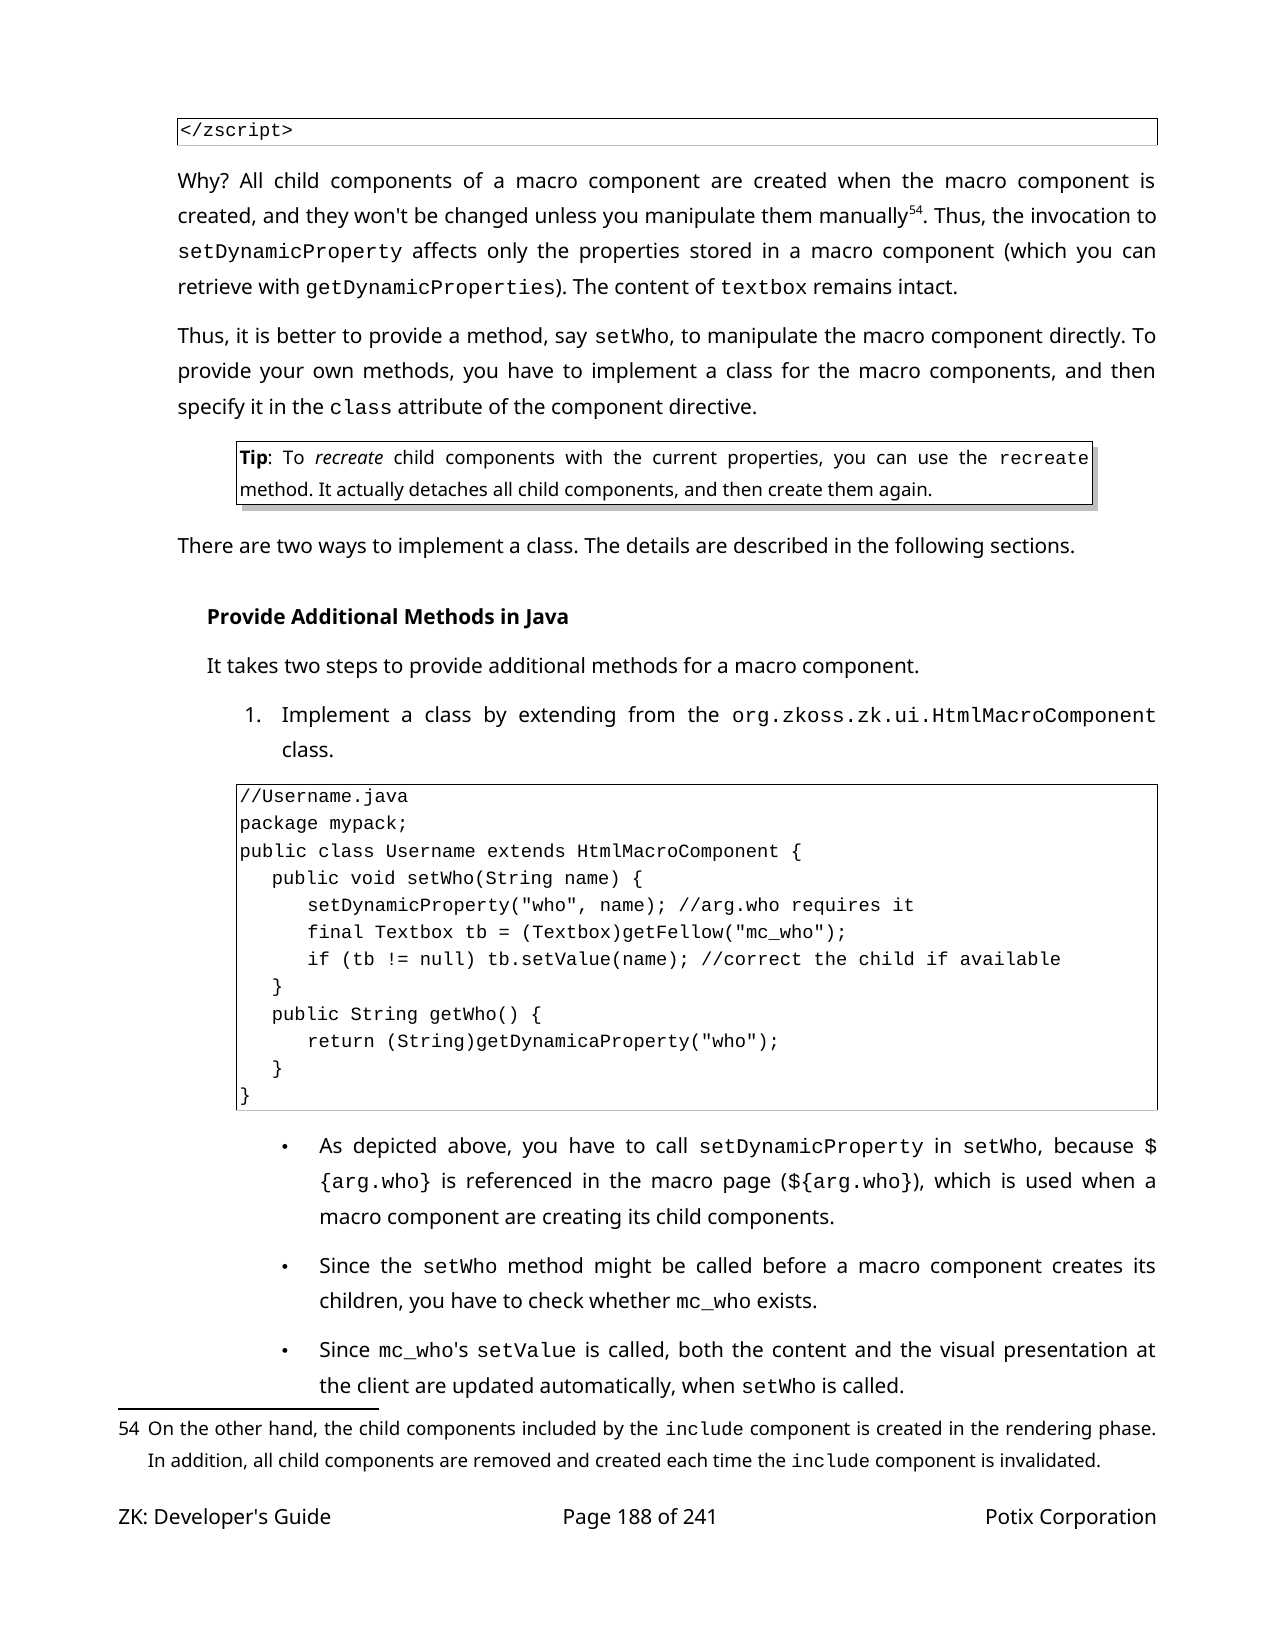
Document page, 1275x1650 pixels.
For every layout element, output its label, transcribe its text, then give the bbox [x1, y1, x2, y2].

text public class Username extends HtmlMacroComponent { [237, 838, 1157, 863]
text setDynamicProperty("who", name); //arg.who requires it [237, 893, 1157, 917]
text public String getWho() { [237, 1002, 1157, 1026]
list Since the setWho method might be called before a macro component creates its children, you have to check whether mc_who exists. [282, 1251, 1157, 1315]
text package mypack; [237, 811, 1157, 836]
text On the other hand, the child components included by the include component is created in the rendering phase. In addition, all child components are removed and created each time the include component is invalidated. [118, 1415, 1157, 1473]
text Why? All child components of a macro component are created when the macro component is created, and they won't be changed unless you manipulate them manually. Thus, the invocation to setDynamicProperty affects only the properties stored in a macro component (which you can retrieve with getDynamicProperties). The content of textbox remains intact. [177, 166, 1157, 301]
text It takes two steps to provide additional methods for a macro component. [207, 651, 1157, 679]
list Since mc_who's setValue is called, both the content and the visual presentation at the client are updated automatically, when setWho is called. [282, 1336, 1157, 1400]
list As depicted above, you have to call setDynamicProperty in setWho, because ${arg.who} is referenced in the macro page (${arg.who}), which is used when a macro component are creating its child components. [282, 1131, 1157, 1230]
text } [237, 1056, 1157, 1080]
subtitle Provide Additional Methods in Java [207, 602, 1157, 630]
text //Username.java [237, 785, 1157, 808]
text </zscript> [178, 119, 1157, 145]
text if (tb != null) tb.setValue(name); //correct the child if available [237, 947, 1157, 971]
text } [237, 974, 1157, 999]
text final Textbox tb = (Textbox)getFellow("mc_who"); [237, 920, 1157, 944]
text There are two ways to implement a class. The details are described in the following sections. [177, 531, 1157, 559]
text Tip: To recreate child components with the current properties, you can use the recreate method. It actually detaches all child components, and then create them again. [237, 442, 1092, 504]
text Thus, it is better to provide a method, say setWho, to manipulate the macro component directly. To provide your own methods, you have to implement a class for the macro components, and then specify it in the class attribute of the component directive. [177, 321, 1157, 420]
list Implement a class by extending from the org.zkoss.zk.ui.HtmlMacroComponent class. [244, 700, 1157, 763]
text } [237, 1083, 1157, 1110]
text public void setWho(String name) { [237, 866, 1157, 890]
text return (String)getDynamicaProperty("who"); [237, 1029, 1157, 1053]
